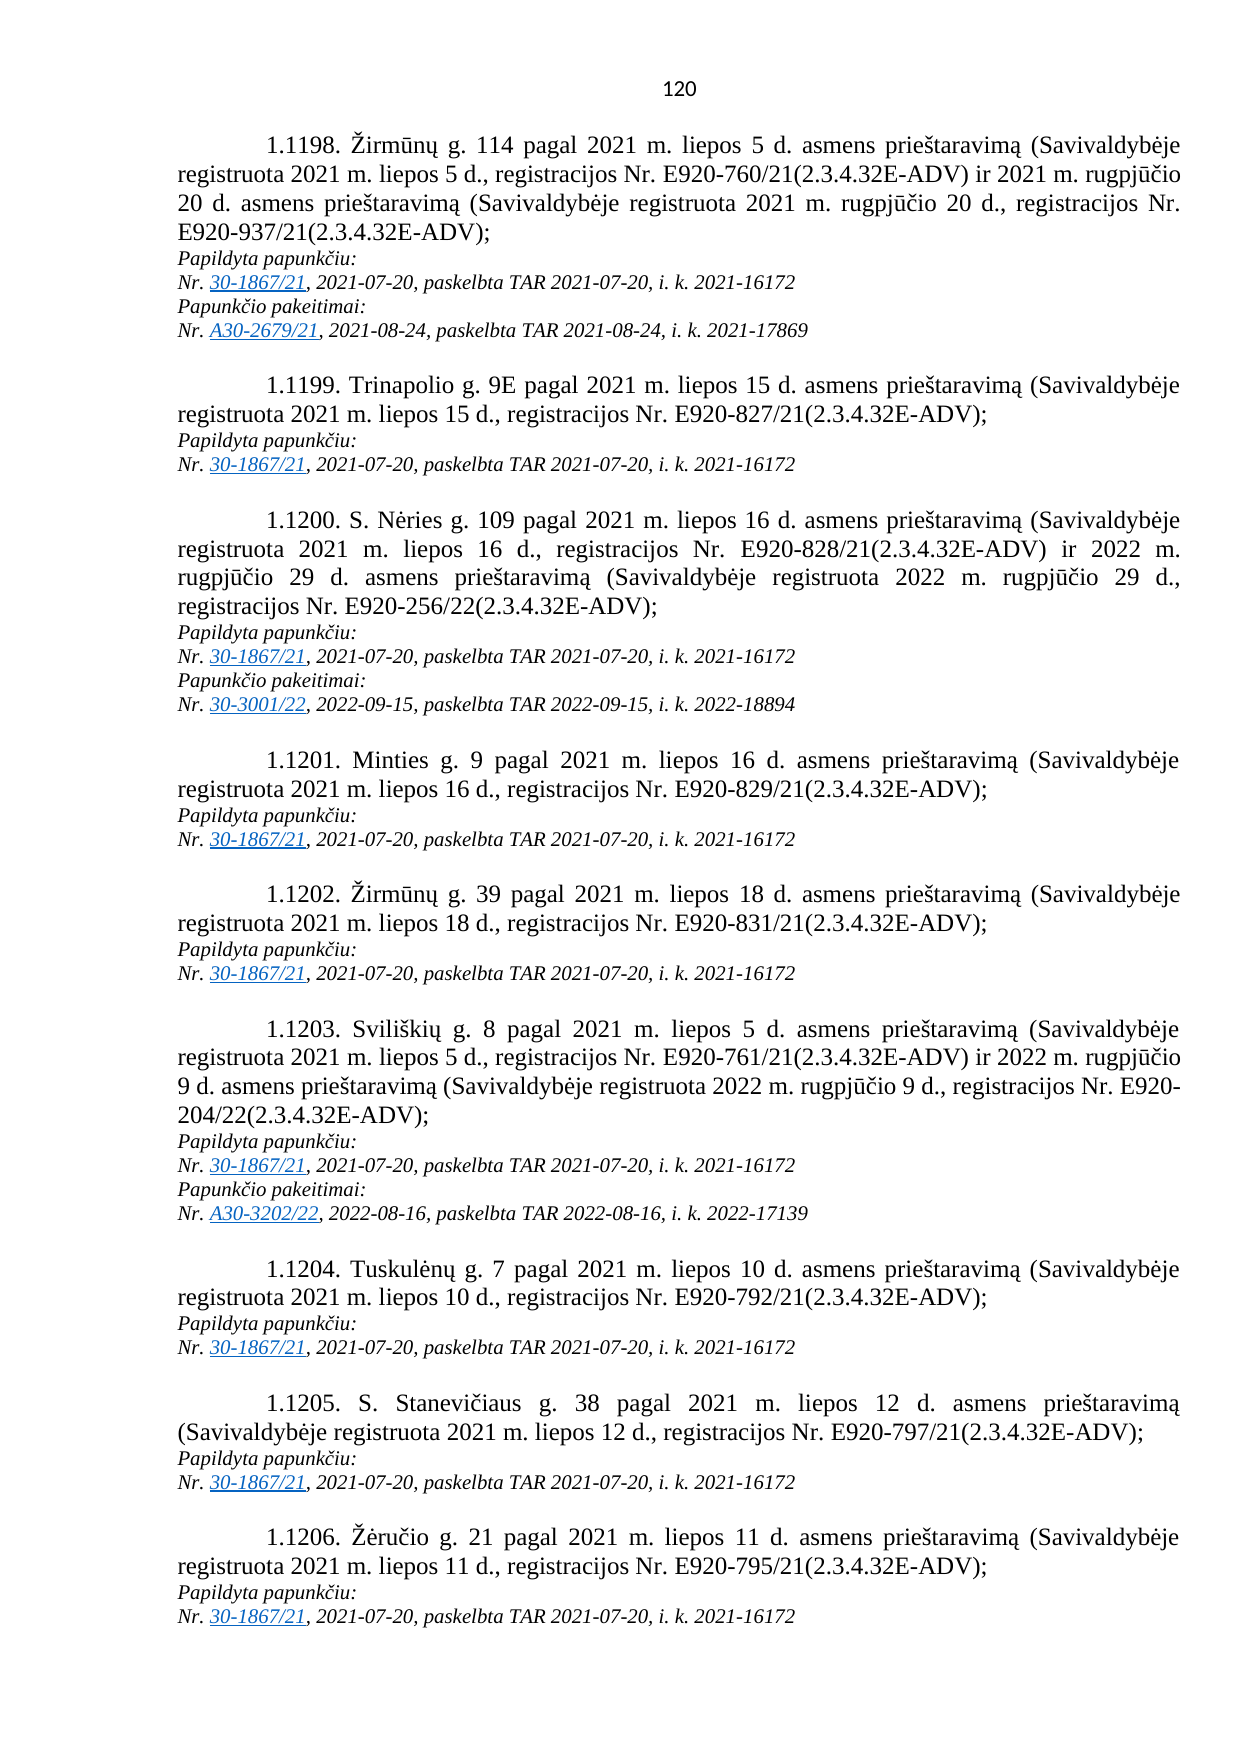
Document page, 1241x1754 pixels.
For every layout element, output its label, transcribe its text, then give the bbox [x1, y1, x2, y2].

text 1.1203. Sviliškių g. 8 pagal 2021 m. liepos 5 d. asmens prieštaravimą (Savivaldybėje registruota 2021 m. liepos 5 d., registracijos Nr. E920-761/21(2.3.4.32E-ADV) ir 2022 m. rugpjūčio 9 d. asmens prieštaravimą (Savivaldybėje registruota 2022 m. rugpjūčio 9 d., registracijos Nr. E920-204/22(2.3.4.32E-ADV); [177, 1014, 1181, 1129]
text Papildyta papunkčiu: [177, 1311, 1181, 1335]
text Papildyta papunkčiu: [177, 1446, 1181, 1470]
text Papildyta papunkčiu: [177, 428, 1181, 452]
text 1.1198. Žirmūnų g. 114 pagal 2021 m. liepos 5 d. asmens prieštaravimą (Savivaldybėje registruota 2021 m. liepos 5 d., registracijos Nr. E920-760/21(2.3.4.32E-ADV) ir 2021 m. rugpjūčio 20 d. asmens prieštaravimą (Savivaldybėje registruota 2021 m. rugpjūčio 20 d., registracijos Nr. E920-937/21(2.3.4.32E-ADV); [177, 131, 1181, 246]
text Nr. 30-1867/21, 2021-07-20, paskelbta TAR 2021-07-20, i. k. 2021-16172 [177, 1153, 1181, 1177]
text Nr. A30-2679/21, 2021-08-24, paskelbta TAR 2021-08-24, i. k. 2021-17869 [177, 318, 1181, 342]
text Papunkčio pakeitimai: [177, 668, 1181, 692]
text Papunkčio pakeitimai: [177, 1177, 1181, 1201]
text 1.1202. Žirmūnų g. 39 pagal 2021 m. liepos 18 d. asmens prieštaravimą (Savivaldybėje registruota 2021 m. liepos 18 d., registracijos Nr. E920-831/21(2.3.4.32E-ADV); [177, 879, 1181, 937]
text 1.1200. S. Nėries g. 109 pagal 2021 m. liepos 16 d. asmens prieštaravimą (Savivaldybėje registruota 2021 m. liepos 16 d., registracijos Nr. E920-828/21(2.3.4.32E-ADV) ir 2022 m. rugpjūčio 29 d. asmens prieštaravimą (Savivaldybėje registruota 2022 m. rugpjūčio 29 d., registracijos Nr. E920-256/22(2.3.4.32E-ADV); [177, 505, 1181, 620]
text Nr. 30-3001/22, 2022-09-15, paskelbta TAR 2022-09-15, i. k. 2022-18894 [177, 692, 1181, 716]
text Papildyta papunkčiu: [177, 802, 1181, 827]
text Nr. A30-3202/22, 2022-08-16, paskelbta TAR 2022-08-16, i. k. 2022-17139 [177, 1201, 1181, 1225]
text Papildyta papunkčiu: [177, 246, 1181, 270]
text Papildyta papunkčiu: [177, 937, 1181, 961]
text Nr. 30-1867/21, 2021-07-20, paskelbta TAR 2021-07-20, i. k. 2021-16172 [177, 1470, 1181, 1494]
text Papildyta papunkčiu: [177, 620, 1181, 644]
text 1.1204. Tuskulėnų g. 7 pagal 2021 m. liepos 10 d. asmens prieštaravimą (Savivaldybėje registruota 2021 m. liepos 10 d., registracijos Nr. E920-792/21(2.3.4.32E-ADV); [177, 1254, 1181, 1311]
text Papunkčio pakeitimai: [177, 294, 1181, 318]
text 1.1201. Minties g. 9 pagal 2021 m. liepos 16 d. asmens prieštaravimą (Savivaldybėje registruota 2021 m. liepos 16 d., registracijos Nr. E920-829/21(2.3.4.32E-ADV); [177, 745, 1181, 802]
text 1.1199. Trinapolio g. 9E pagal 2021 m. liepos 15 d. asmens prieštaravimą (Savivaldybėje registruota 2021 m. liepos 15 d., registracijos Nr. E920-827/21(2.3.4.32E-ADV); [177, 371, 1181, 428]
text Nr. 30-1867/21, 2021-07-20, paskelbta TAR 2021-07-20, i. k. 2021-16172 [177, 1604, 1181, 1628]
text Nr. 30-1867/21, 2021-07-20, paskelbta TAR 2021-07-20, i. k. 2021-16172 [177, 1335, 1181, 1359]
text Nr. 30-1867/21, 2021-07-20, paskelbta TAR 2021-07-20, i. k. 2021-16172 [177, 644, 1181, 668]
text 1.1205. S. Stanevičiaus g. 38 pagal 2021 m. liepos 12 d. asmens prieštaravimą (Savivaldybėje registruota 2021 m. liepos 12 d., registracijos Nr. E920-797/21(2.3.4.32E-ADV); [177, 1388, 1181, 1446]
text Nr. 30-1867/21, 2021-07-20, paskelbta TAR 2021-07-20, i. k. 2021-16172 [177, 452, 1181, 476]
text Nr. 30-1867/21, 2021-07-20, paskelbta TAR 2021-07-20, i. k. 2021-16172 [177, 827, 1181, 851]
text Nr. 30-1867/21, 2021-07-20, paskelbta TAR 2021-07-20, i. k. 2021-16172 [177, 270, 1181, 294]
text 1.1206. Žėručio g. 21 pagal 2021 m. liepos 11 d. asmens prieštaravimą (Savivaldybėje registruota 2021 m. liepos 11 d., registracijos Nr. E920-795/21(2.3.4.32E-ADV); [177, 1522, 1181, 1580]
text Papildyta papunkčiu: [177, 1580, 1181, 1604]
text Nr. 30-1867/21, 2021-07-20, paskelbta TAR 2021-07-20, i. k. 2021-16172 [177, 961, 1181, 985]
text Papildyta papunkčiu: [177, 1129, 1181, 1153]
